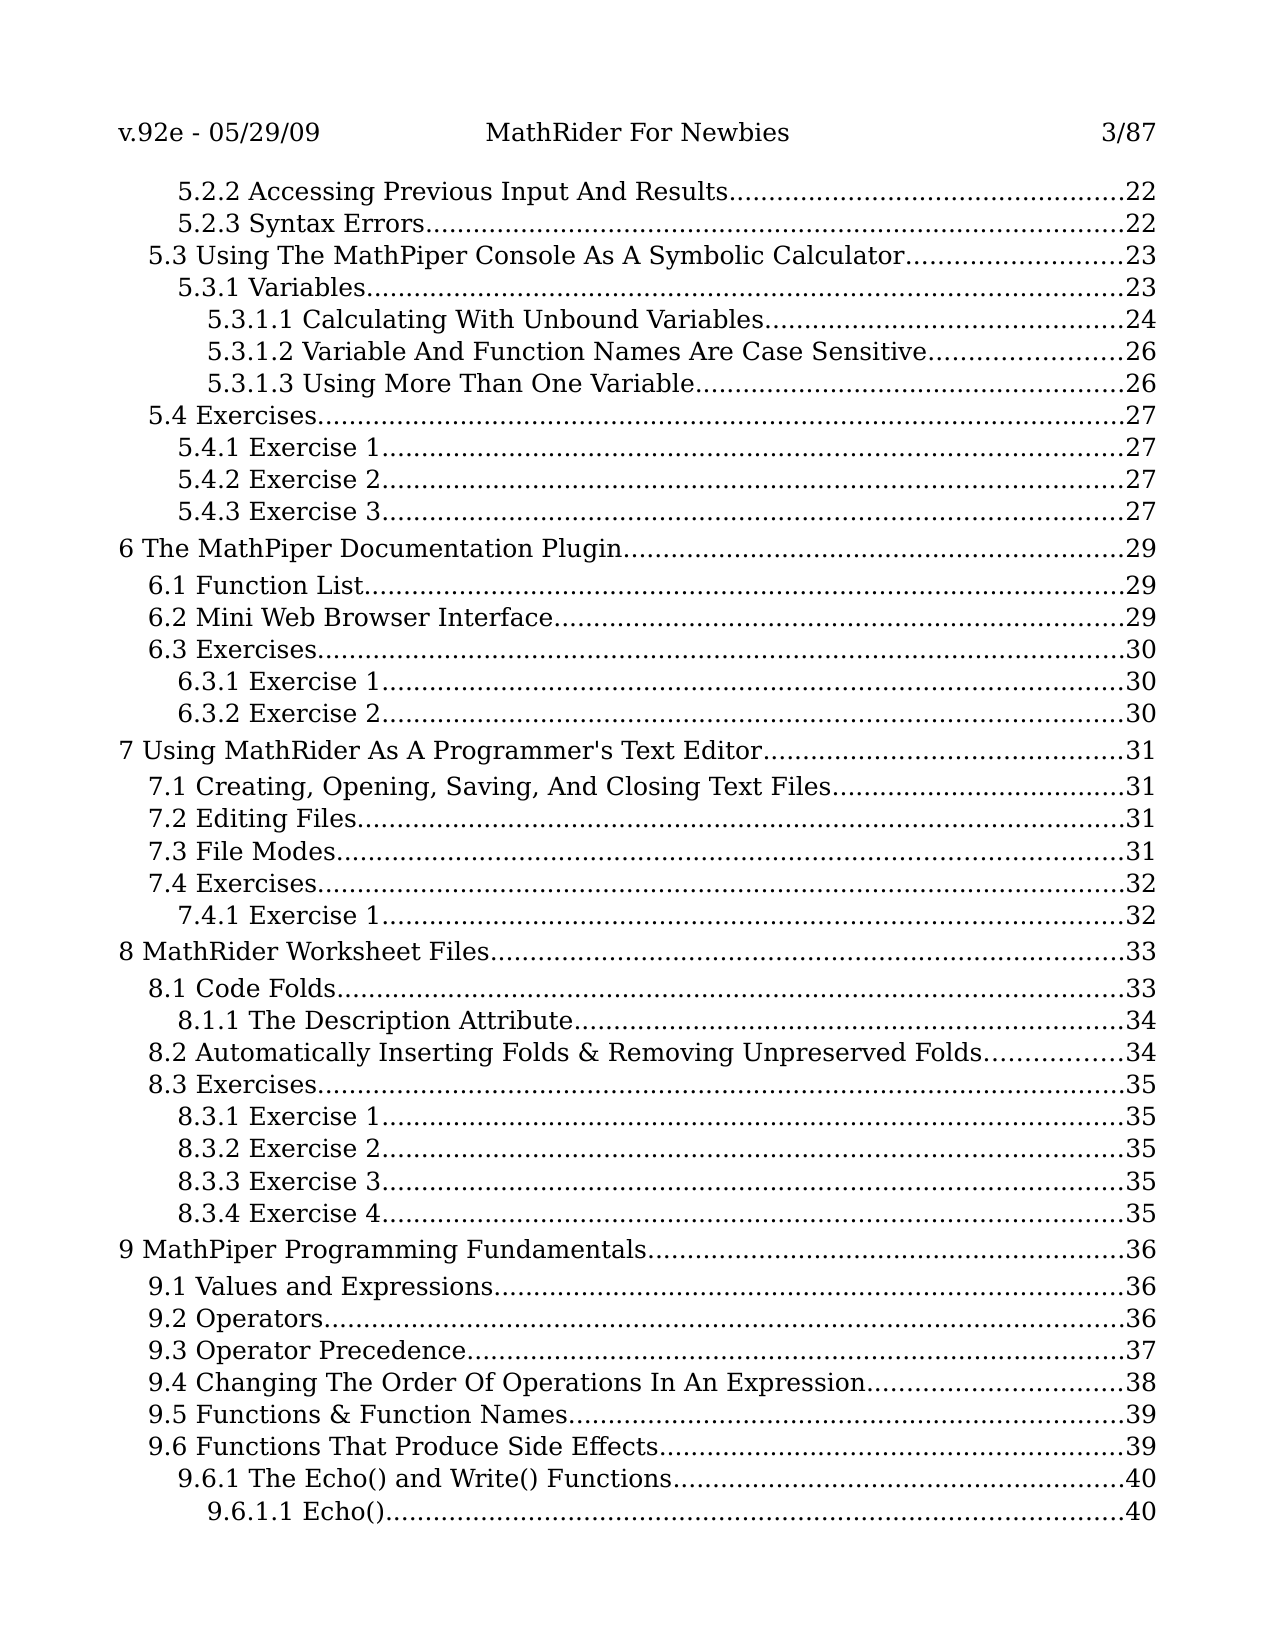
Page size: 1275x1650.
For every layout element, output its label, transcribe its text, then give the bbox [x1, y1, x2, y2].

text 8.1.1 The Description Attribute 34 [177, 1006, 1157, 1036]
text 5.3.1 Variables 23 [177, 273, 1157, 302]
text 8.2 Automatically Inserting Folds & Removing Unpreserved Folds 34 [148, 1038, 1157, 1068]
text 6.1 Function List 29 [148, 571, 1157, 600]
text 5.4 Exercises 27 [148, 401, 1157, 431]
text 6.3.2 Exercise 2 30 [177, 699, 1157, 728]
text 5.4.1 Exercise 1 27 [177, 433, 1157, 463]
text 9.4 Changing The Order Of Operations In An Expression 38 [148, 1368, 1157, 1398]
text 9.2 Operators 36 [148, 1304, 1157, 1333]
text 6.2 Mini Web Browser Interface 29 [148, 603, 1157, 632]
text 8.3.1 Exercise 1 35 [177, 1103, 1157, 1132]
text 7 Using MathRider As A Programmer's Text Editor 31 [118, 736, 1157, 765]
text 7.1 Creating, Opening, Saving, And Closing Text Files 31 [148, 773, 1157, 802]
text 6 The MathPiper Documentation Plugin 29 [118, 534, 1157, 563]
text 7.2 Editing Files 31 [148, 805, 1157, 834]
text 5.2.3 Syntax Errors 22 [177, 209, 1157, 238]
text 5.3.1.3 Using More Than One Variable 26 [207, 369, 1157, 398]
text 5.4.2 Exercise 2 27 [177, 466, 1157, 495]
text 5.4.3 Exercise 3 27 [177, 498, 1157, 527]
text 5.3.1.1 Calculating With Unbound Variables 24 [207, 305, 1157, 334]
text 6.3 Exercises 30 [148, 635, 1157, 664]
text 8 MathRider Worksheet Files 33 [118, 938, 1157, 967]
text 5.3 Using The MathPiper Console As A Symbolic Calculator 23 [148, 241, 1157, 270]
text 8.3.4 Exercise 4 35 [177, 1199, 1157, 1228]
text 8.3.2 Exercise 2 35 [177, 1135, 1157, 1164]
text 5.3.1.2 Variable And Function Names Are Case Sensitive 26 [207, 337, 1157, 366]
text 8.3.3 Exercise 3 35 [177, 1167, 1157, 1196]
text 9.6 Functions That Produce Side Effects 39 [148, 1433, 1157, 1462]
text 9.1 Values and Expressions 36 [148, 1272, 1157, 1301]
text 6.3.1 Exercise 1 30 [177, 667, 1157, 696]
text 8.3 Exercises 35 [148, 1071, 1157, 1100]
text 9.5 Functions & Function Names 39 [148, 1401, 1157, 1430]
text 7.4.1 Exercise 1 32 [177, 901, 1157, 930]
text 9.6.1 The Echo() and Write() Functions 40 [177, 1465, 1157, 1494]
text 7.3 File Modes 31 [148, 837, 1157, 866]
text 9.6.1.1 Echo() 40 [207, 1497, 1157, 1526]
text 7.4 Exercises 32 [148, 869, 1157, 898]
text 9.3 Operator Precedence 37 [148, 1336, 1157, 1366]
text 8.1 Code Folds 33 [148, 974, 1157, 1003]
text 9 MathPiper Programming Fundamentals 36 [118, 1236, 1157, 1265]
text 5.2.2 Accessing Previous Input And Results 22 [177, 177, 1157, 206]
